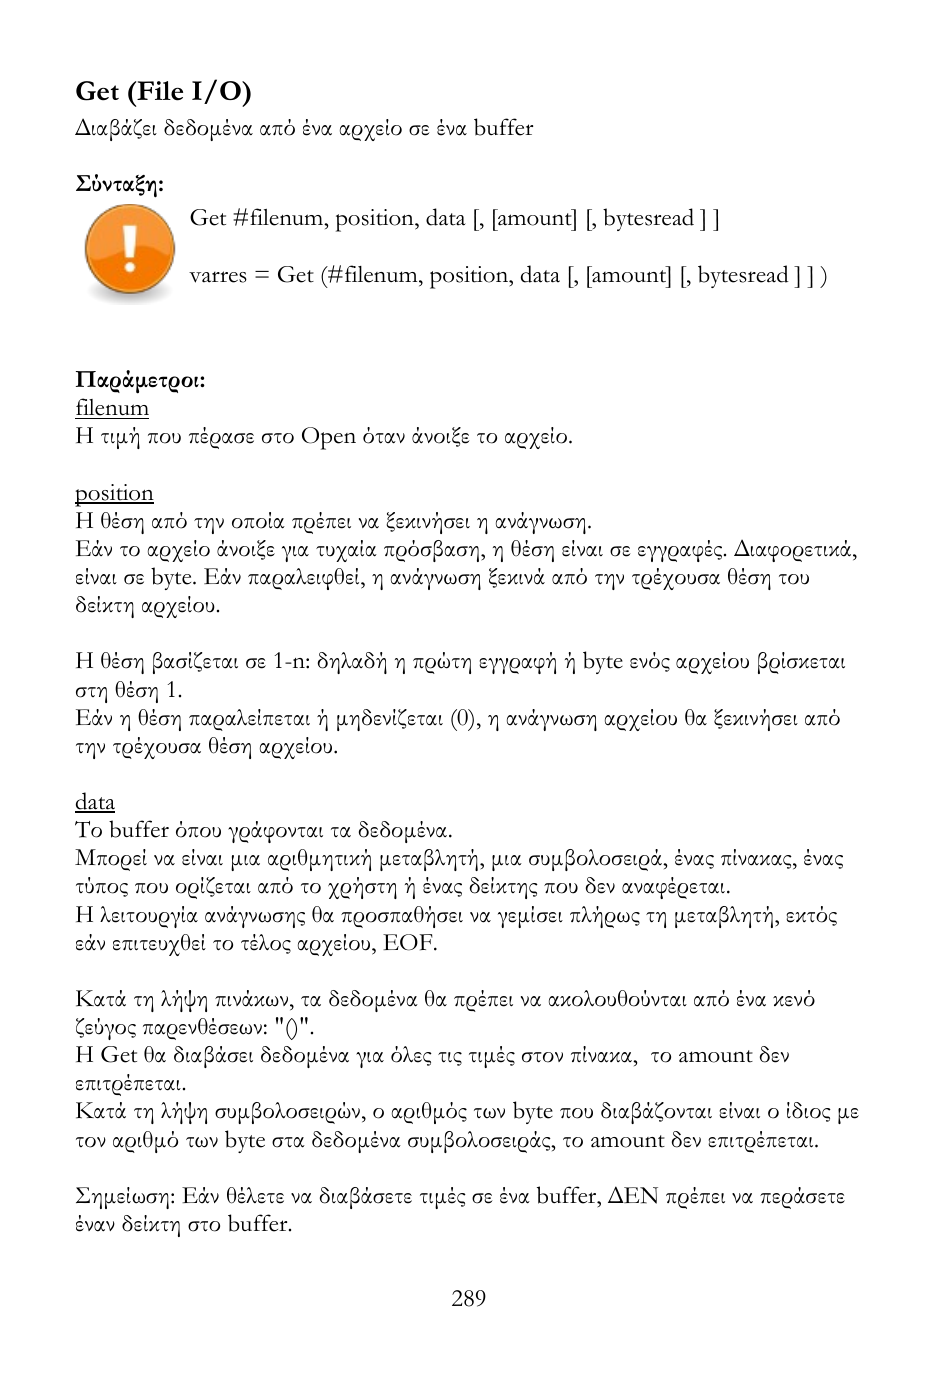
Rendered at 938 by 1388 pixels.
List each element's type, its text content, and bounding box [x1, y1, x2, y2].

text Η θέση από την οποία πρέπει να ξεκινήσει η ανάγνωση. [75, 507, 862, 535]
text Σύνταξη: [75, 170, 862, 198]
text Η Get θα διαβάσει δεδομένα για όλες τις τιμές στον πίνακα, το amount δεν επιτρέπεται. [75, 1041, 862, 1097]
text Το buffer όπου γράφονται τα δεδομένα. [75, 816, 862, 844]
picture [79, 204, 180, 305]
text Σημείωση: Εάν θέλετε να διαβάσετε τιμές σε ένα buffer, ΔΕΝ πρέπει να περάσετε έναν δείκτη στο buffer. [75, 1182, 862, 1238]
text data [75, 788, 862, 816]
text Διαβάζει δεδομένα από ένα αρχείο σε ένα buffer [75, 114, 862, 142]
subtitle Get (File I/O) [75, 75, 862, 108]
text Εάν η θέση παραλείπεται ή μηδενίζεται (0), η ανάγνωση αρχείου θα ξεκινήσει από την τρέχουσα θέση αρχείου. [75, 704, 862, 760]
text Η τιμή που πέρασε στο Open όταν άνοιξε το αρχείο. [75, 422, 862, 451]
text Εάν το αρχείο άνοιξε για τυχαία πρόσβαση, η θέση είναι σε εγγραφές. Διαφορετικά, είναι σε byte. Εάν παραλειφθεί, η ανάγνωση ξεκινά από την τρέχουσα θέση του δείκτη αρχείου. [75, 535, 862, 619]
text Μπορεί να είναι μια αριθμητική μεταβλητή, μια συμβολοσειρά, ένας πίνακας, ένας τύπος που ορίζεται από το χρήστη ή ένας δείκτης που δεν αναφέρεται. [75, 844, 862, 901]
text Κατά τη λήψη πινάκων, τα δεδομένα θα πρέπει να ακολουθούνται από ένα κενό ζεύγος παρενθέσεων: "()". [75, 985, 862, 1041]
text filenum [75, 394, 862, 422]
text Η λειτουργία ανάγνωσης θα προσπαθήσει να γεμίσει πλήρως τη μεταβλητή, εκτός εάν επιτευχθεί το τέλος αρχείου, EOF. [75, 901, 862, 957]
text Κατά τη λήψη συμβολοσειρών, ο αριθμός των byte που διαβάζονται είναι ο ίδιος με τον αριθμό των byte στα δεδομένα συμβολοσειράς, το amount δεν επιτρέπεται. [75, 1097, 862, 1154]
text position [75, 479, 862, 507]
text Παράμετροι: [75, 366, 862, 394]
text Η θέση βασίζεται σε 1-n: δηλαδή η πρώτη εγγραφή ή byte ενός αρχείου βρίσκεται στη θέση 1. [75, 647, 862, 704]
table_header [75, 199, 183, 338]
table_header Get #filenum, position, data [, [amount] [, bytesread ] ] varres = Get (#filenum, position, data [, [amount] [, bytesread ] ] ) [184, 199, 863, 338]
